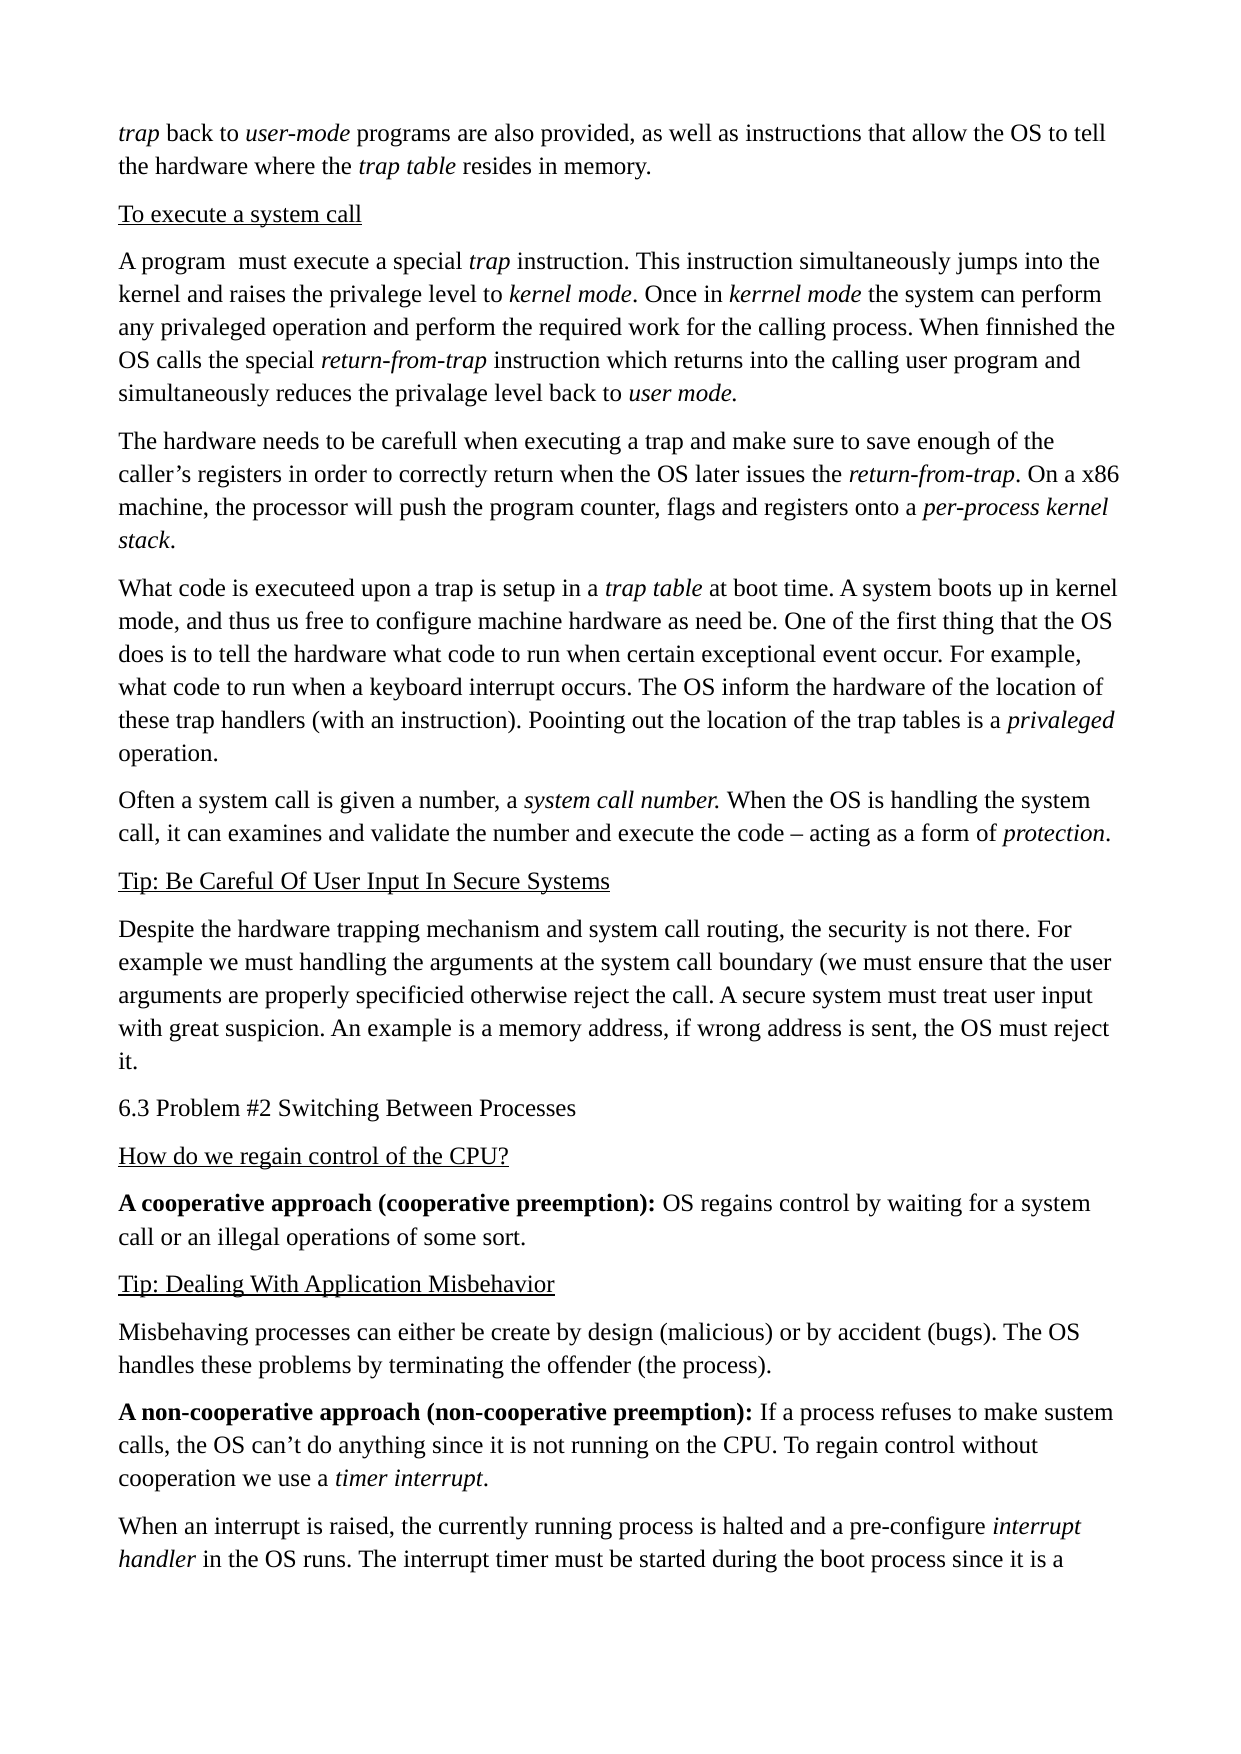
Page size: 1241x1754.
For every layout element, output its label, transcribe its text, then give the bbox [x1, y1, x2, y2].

text Despite the hardware trapping mechanism and system call routing, the security is not there. For example we must handling the arguments at the system call boundary (we must ensure that the user arguments are properly specificied otherwise reject the call. A secure system must treat user input with great suspicion. An example is a memory address, if wrong address is sent, the OS must reject it. [118, 914, 1122, 1074]
text The hardware needs to be carefull when executing a trap and make sure to save enough of the caller’s registers in order to correctly return when the OS later issues the return-from-trap. On a x86 machine, the processor will push the program counter, flags and registers onto a per-process kernel stack. [118, 426, 1122, 554]
text When an interrupt is raised, the currently running process is halted and a pre-configure interrupt handler in the OS runs. The interrupt timer must be started during the boot process since it is a [118, 1511, 1122, 1573]
text What code is executeed upon a trap is setup in a trap table at boot time. A system boots up in kernel mode, and thus us free to configure machine hardware as need be. One of the first thing that the OS does is to tell the hardware what code to run when certain exceptional event occur. For example, what code to run when a keyboard interrupt occurs. The OS inform the hardware of the location of these trap handlers (with an instruction). Poointing out the location of the trap tables is a privaleged operation. [118, 573, 1122, 767]
text How do we regain control of the CPU? [118, 1141, 1122, 1170]
text A cooperative approach (cooperative preemption): OS regains control by waiting for a system call or an illegal operations of some sort. [118, 1188, 1122, 1250]
text trap back to user-mode programs are also provided, as well as instructions that allow the OS to tell the hardware where the trap table resides in memory. [118, 118, 1122, 180]
text Often a system call is given a number, a system call number. When the OS is handling the system call, it can examines and validate the number and execute the code – acting as a form of protection. [118, 785, 1122, 847]
text A non-cooperative approach (non-cooperative preemption): If a process refuses to make sustem calls, the OS can’t do anything since it is not running on the CPU. To regain control without cooperation we use a timer interrupt. [118, 1397, 1122, 1492]
text To execute a system call [118, 199, 1122, 227]
text 6.3 Problem #2 Switching Between Processes [118, 1093, 1122, 1122]
text Misbehaving processes can either be create by design (malicious) or by accident (bugs). The OS handles these problems by terminating the offender (the process). [118, 1317, 1122, 1378]
text A program must execute a special trap instruction. This instruction simultaneously jumps into the kernel and raises the privalege level to kernel mode. Once in kerrnel mode the system can perform any privaleged operation and perform the required work for the calling process. When finnished the OS calls the special return-from-trap instruction which returns into the calling user program and simultaneously reduces the privalage level back to user mode. [118, 246, 1122, 407]
text Tip: Be Careful Of User Input In Secure Systems [118, 866, 1122, 895]
text Tip: Dealing With Application Misbehavior [118, 1269, 1122, 1298]
